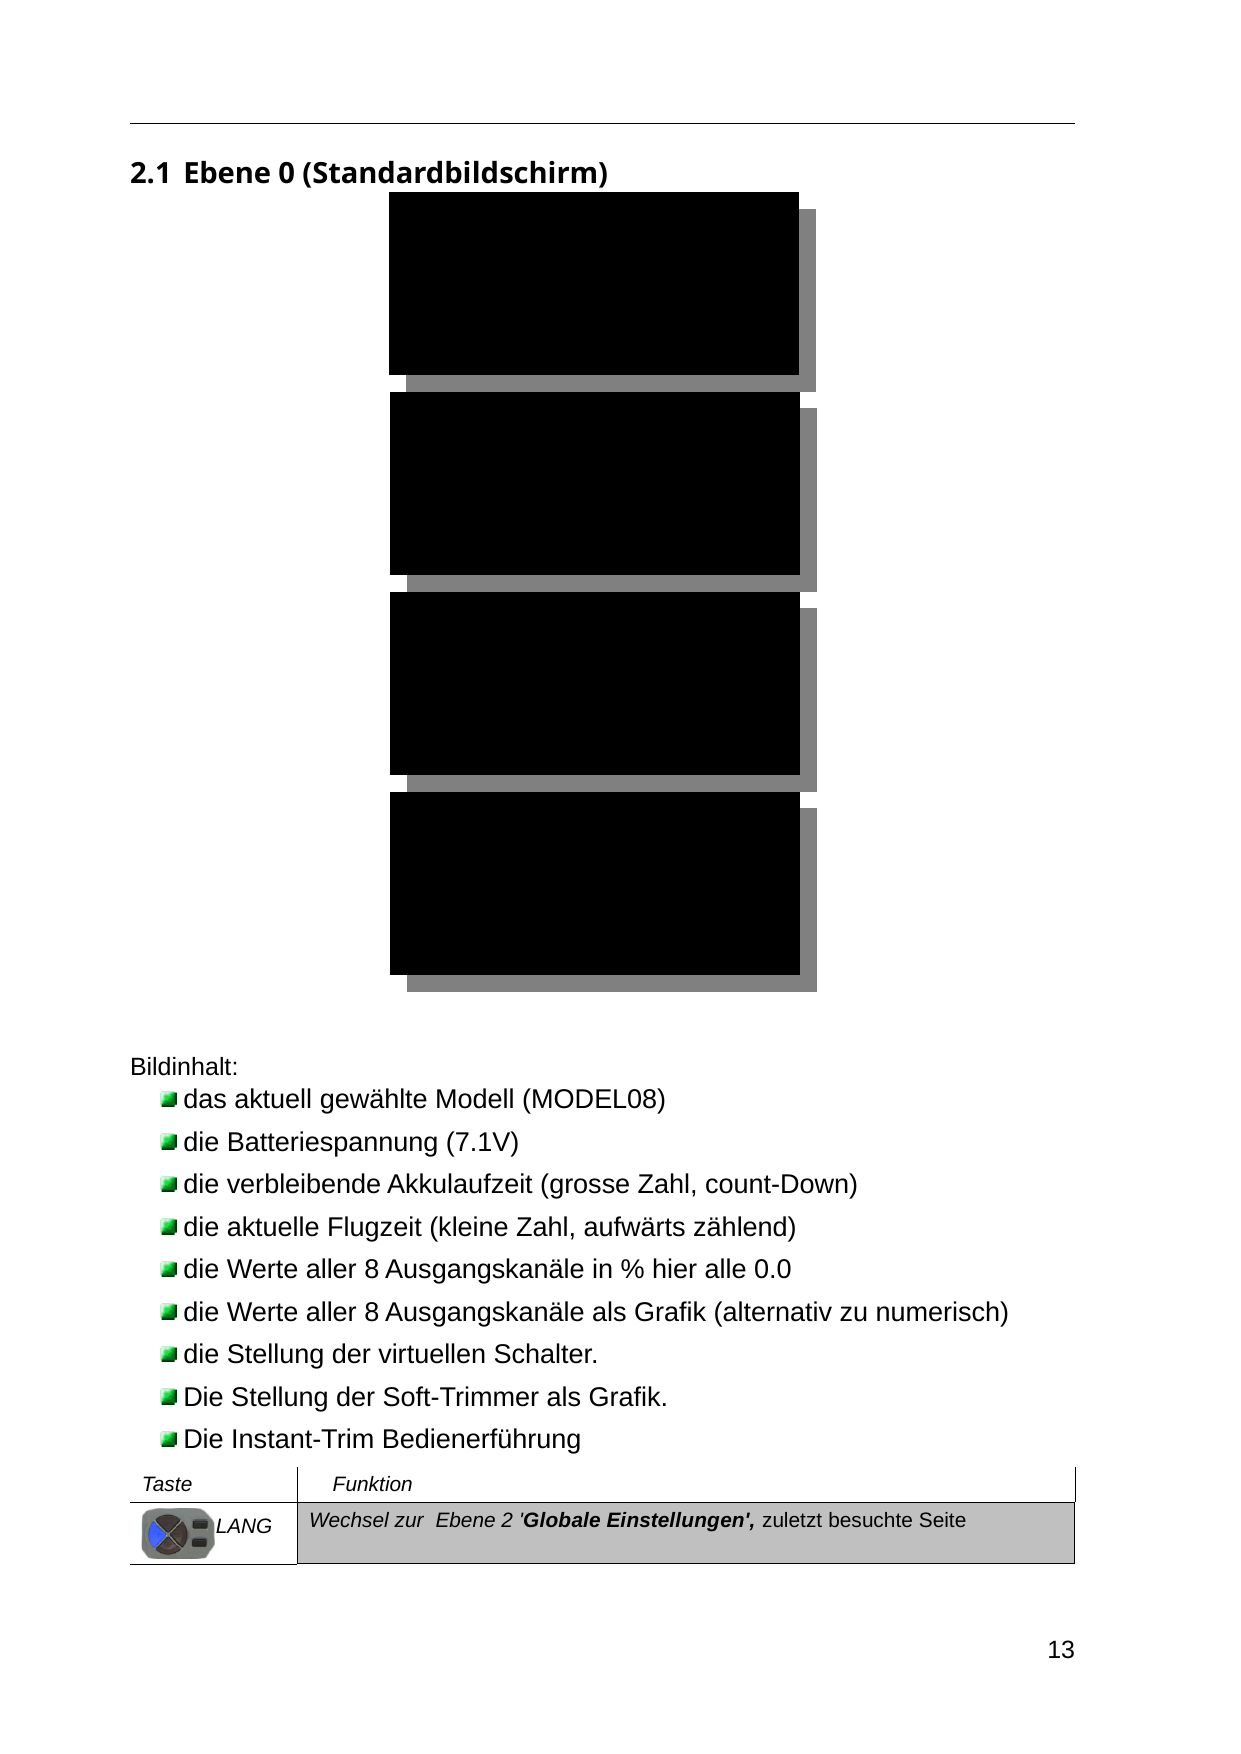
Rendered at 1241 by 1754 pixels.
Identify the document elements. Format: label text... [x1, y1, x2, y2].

list die verbleibende Akkulaufzeit (grosse Zahl, count-Down) [130, 1169, 1075, 1199]
table_header Funktion [298, 1467, 1075, 1502]
list das aktuell gewählte Modell (MODEL08) [130, 1084, 1075, 1114]
list die Werte aller 8 Ausgangskanäle in % hier alle 0.0 [130, 1254, 1075, 1284]
picture [160, 1431, 177, 1447]
picture [160, 1091, 177, 1107]
picture [160, 1133, 177, 1150]
list Die Stellung der Soft-Trimmer als Grafik. [130, 1382, 1075, 1412]
list Die Instant-Trim Bedienerführung [130, 1424, 1075, 1454]
picture [160, 1303, 177, 1320]
picture [160, 1388, 177, 1405]
picture [141, 1508, 216, 1559]
picture [160, 1218, 177, 1235]
list die Batteriespannung (7.1V) [130, 1127, 1075, 1157]
list die Werte aller 8 Ausgangskanäle als Grafik (alternativ zu numerisch) [130, 1297, 1075, 1327]
picture [160, 1261, 177, 1277]
table_cell Wechsel zur Ebene 2 'Globale Einstellungen', zuletzt besuchte Seite [298, 1503, 1074, 1563]
text Bildinhalt: [130, 1053, 1075, 1081]
subtitle Ebene 0 (Standardbildschirm) [130, 152, 1075, 192]
list die aktuelle Flugzeit (kleine Zahl, aufwärts zählend) [130, 1212, 1075, 1242]
picture [160, 1346, 177, 1362]
table_header Taste [130, 1467, 297, 1502]
list die Stellung der virtuellen Schalter. [130, 1339, 1075, 1369]
table_cell LANG [130, 1503, 297, 1564]
picture [160, 1176, 177, 1192]
